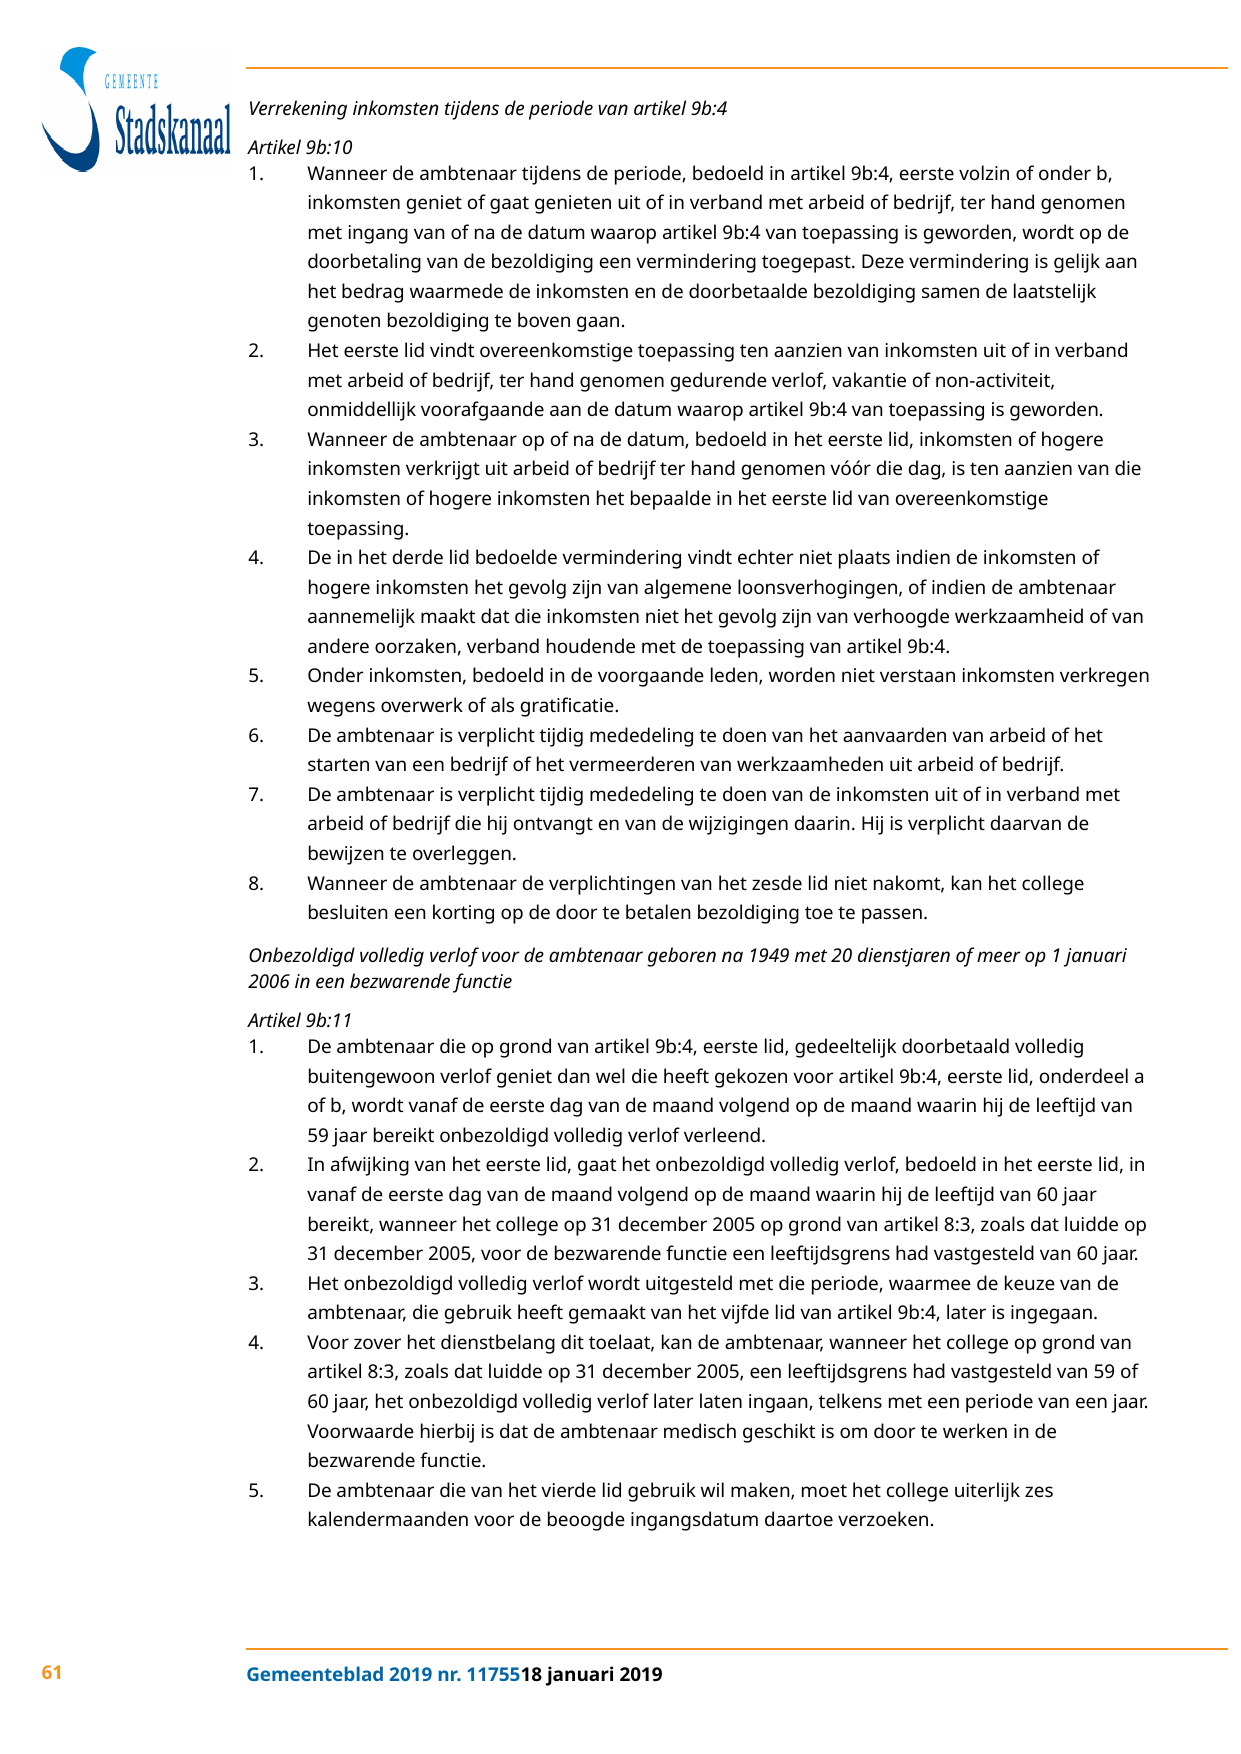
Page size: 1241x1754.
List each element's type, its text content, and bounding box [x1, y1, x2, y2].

list De ambtenaar die op grond van artikel 9b:4, eerste lid, gedeeltelijk doorbetaald volledig buitengewoon verlof geniet dan wel die heeft gekozen voor artikel 9b:4, eerste lid, onderdeel a of b, wordt vanaf de eerste dag van de maand volgend op de maand waarin hij de leeftijd van 59 jaar bereikt onbezoldigd volledig verlof verleend. [248, 1033, 1152, 1148]
list Het eerste lid vindt overeenkomstige toepassing ten aanzien van inkomsten uit of in verband met arbeid of bedrijf, ter hand genomen gedurende verlof, vakantie of non-activiteit, onmiddellijk voorafgaande aan de datum waarop artikel 9b:4 van toepassing is geworden. [248, 337, 1152, 422]
list De ambtenaar is verplicht tijdig mededeling te doen van de inkomsten uit of in verband met arbeid of bedrijf die hij ontvangt en van de wijzigingen daarin. Hij is verplicht daarvan de bewijzen te overleggen. [248, 781, 1152, 866]
list De in het derde lid bedoelde vermindering vindt echter niet plaats indien de inkomsten of hogere inkomsten het gevolg zijn van algemene loonsverhogingen, of indien de ambtenaar aannemelijk maakt dat die inkomsten niet het gevolg zijn van verhoogde werkzaamheid of van andere oorzaken, verband houdende met de toepassing van artikel 9b:4. [248, 544, 1152, 659]
list De ambtenaar is verplicht tijdig mededeling te doen van het aanvaarden van arbeid of het starten van een bedrijf of het vermeerderen van werkzaamheden uit arbeid of bedrijf. [248, 722, 1152, 777]
text Artikel 9b:11 [248, 1007, 1152, 1033]
list In afwijking van het eerste lid, gaat het onbezoldigd volledig verlof, bedoeld in het eerste lid, in vanaf de eerste dag van de maand volgend op de maand waarin hij de leeftijd van 60 jaar bereikt, wanneer het college op 31 december 2005 op grond van artikel 8:3, zoals dat luidde op 31 december 2005, voor de bezwarende functie een leeftijdsgrens had vastgesteld van 60 jaar. [248, 1152, 1152, 1266]
list Wanneer de ambtenaar op of na de datum, bedoeld in het eerste lid, inkomsten of hogere inkomsten verkrijgt uit arbeid of bedrijf ter hand genomen vóór die dag, is ten aanzien van die inkomsten of hogere inkomsten het bepaalde in het eerste lid van overeenkomstige toepassing. [248, 426, 1152, 541]
text Onbezoldigd volledig verlof voor de ambtenaar geboren na 1949 met 20 dienstjaren of meer op 1 januari 2006 in een bezwarende functie [248, 942, 1152, 994]
text Verrekening inkomsten tijdens de periode van artikel 9b:4 [248, 95, 1152, 121]
list Wanneer de ambtenaar de verplichtingen van het zesde lid niet nakomt, kan het college besluiten een korting op de door te betalen bezoldiging toe te passen. [248, 870, 1152, 925]
list Voor zover het dienstbelang dit toelaat, kan de ambtenaar, wanneer het college op grond van artikel 8:3, zoals dat luidde op 31 december 2005, een leeftijdsgrens had vastgesteld van 59 of 60 jaar, het onbezoldigd volledig verlof later laten ingaan, telkens met een periode van een jaar. Voorwaarde hierbij is dat de ambtenaar medisch geschikt is om door te werken in de bezwarende functie. [248, 1329, 1152, 1473]
picture [41, 47, 231, 172]
list De ambtenaar die van het vierde lid gebruik wil maken, moet het college uiterlijk zes kalendermaanden voor de beoogde ingangsdatum daartoe verzoeken. [248, 1477, 1152, 1532]
list Wanneer de ambtenaar tijdens de periode, bedoeld in artikel 9b:4, eerste volzin of onder b, inkomsten geniet of gaat genieten uit of in verband met arbeid of bedrijf, ter hand genomen met ingang van of na de datum waarop artikel 9b:4 van toepassing is geworden, wordt op de doorbetaling van de bezoldiging een vermindering toegepast. Deze vermindering is gelijk aan het bedrag waarmede de inkomsten en de doorbetaalde bezoldiging samen de laatstelijk genoten bezoldiging te boven gaan. [248, 160, 1152, 333]
text Artikel 9b:10 [248, 134, 1152, 160]
list Het onbezoldigd volledig verlof wordt uitgesteld met die periode, waarmee de keuze van de ambtenaar, die gebruik heeft gemaakt van het vijfde lid van artikel 9b:4, later is ingegaan. [248, 1270, 1152, 1325]
list Onder inkomsten, bedoeld in de voorgaande leden, worden niet verstaan inkomsten verkregen wegens overwerk of als gratificatie. [248, 663, 1152, 718]
